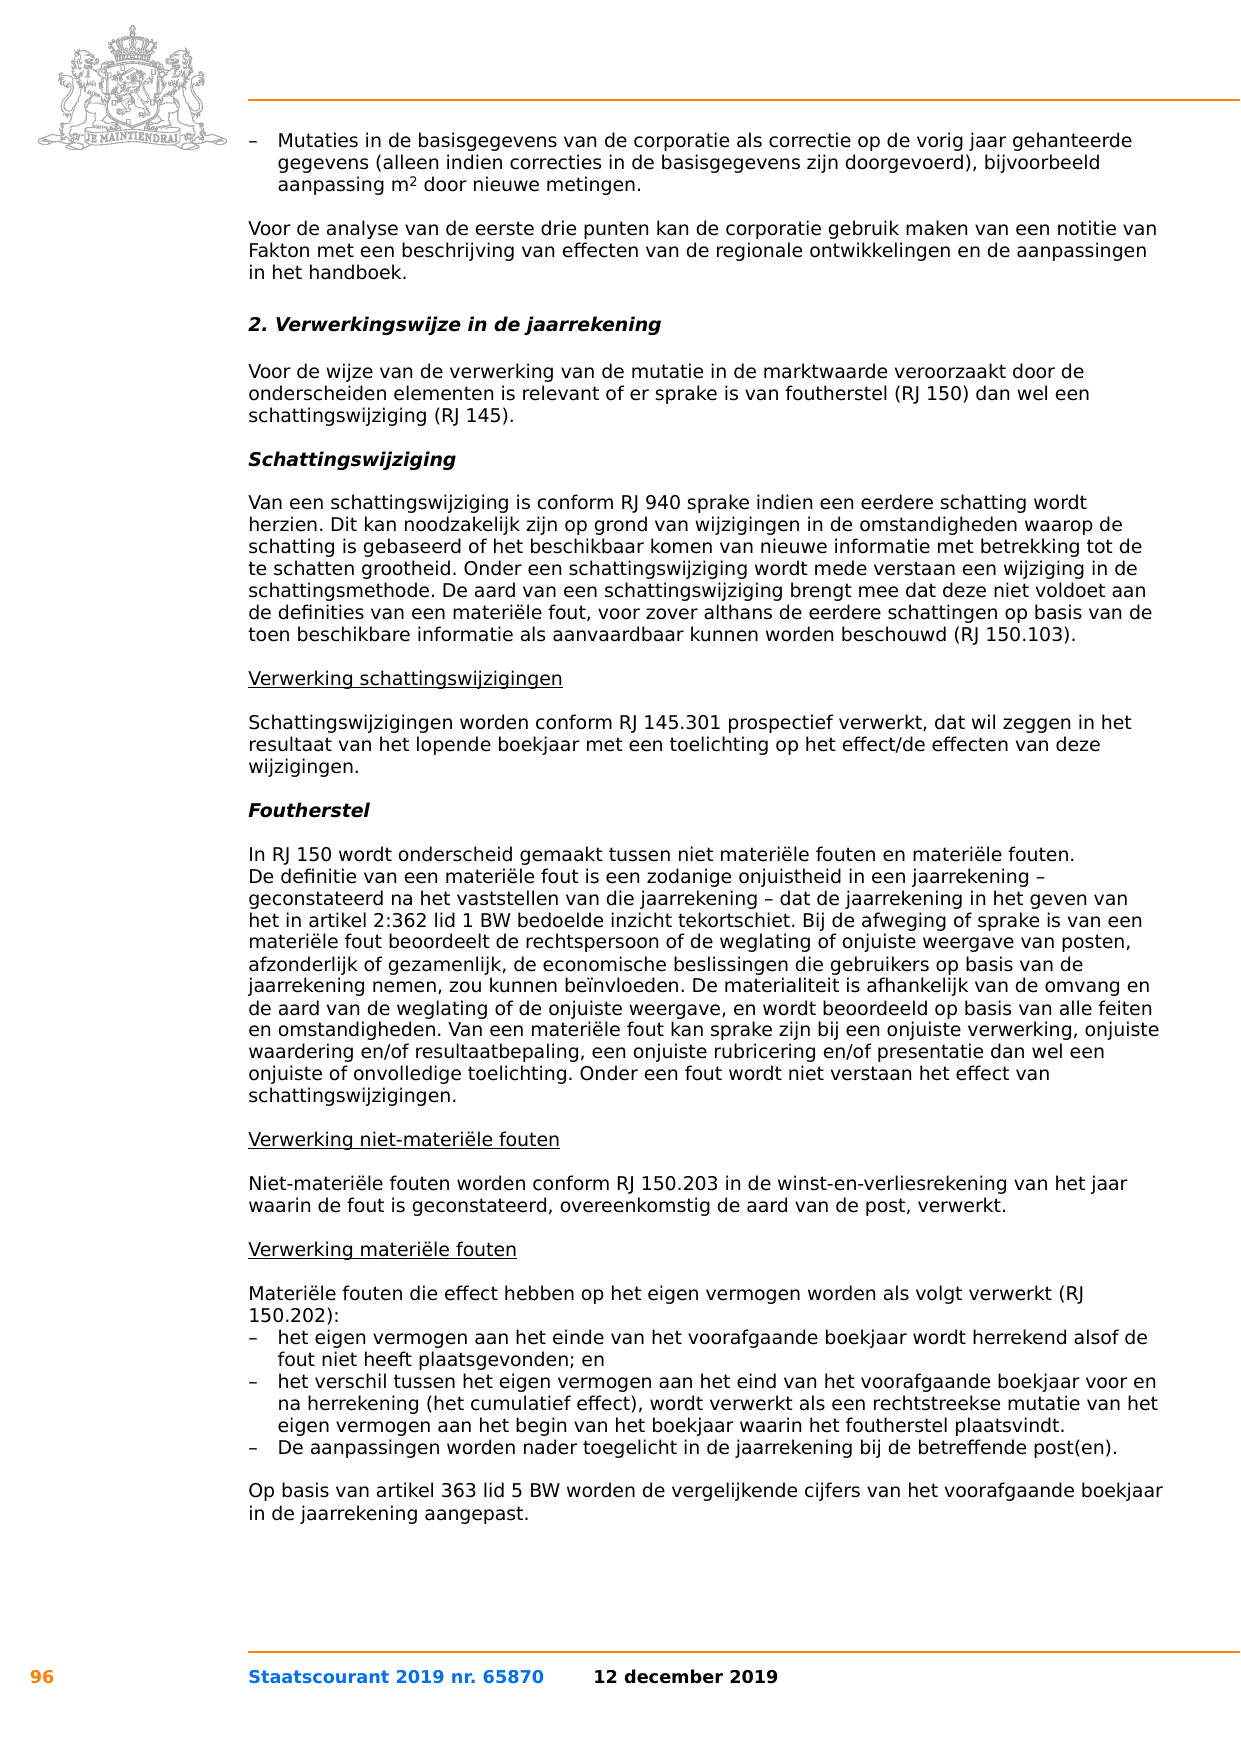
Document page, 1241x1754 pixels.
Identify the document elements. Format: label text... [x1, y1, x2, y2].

subtitle Verwerking schattingswijzigingen [248, 668, 1163, 690]
text Schattingswijzigingen worden conform RJ 145.301 prospectief verwerkt, dat wil zeggen in het resultaat van het lopende boekjaar met een toelichting op het effect/de effecten van deze wijzigingen. [248, 712, 1163, 778]
text De definitie van een materiële fout is een zodanige onjuistheid in een jaarrekening – geconstateerd na het vaststellen van die jaarrekening – dat de jaarrekening in het geven van het in artikel 2:362 lid 1 BW bedoelde inzicht tekortschiet. Bij de afweging of sprake is van een materiële fout beoordeelt de rechtspersoon of de weglating of onjuiste weergave van posten, afzonderlijk of gezamenlijk, de economische beslissingen die gebruikers op basis van de jaarrekening nemen, zou kunnen beïnvloeden. De materialiteit is afhankelijk van de omvang en de aard van de weglating of de onjuiste weergave, en wordt beoordeeld op basis van alle feiten en omstandigheden. Van een materiële fout kan sprake zijn bij een onjuiste verwerking, onjuiste waardering en/of resultaatbepaling, een onjuiste rubricering en/of presentatie dan wel een onjuiste of onvolledige toelichting. Onder een fout wordt niet verstaan het effect van schattingswijzigingen. [248, 866, 1163, 1107]
text Op basis van artikel 363 lid 5 BW worden de vergelijkende cijfers van het voorafgaande boekjaar in de jaarrekening aangepast. [248, 1480, 1163, 1524]
subtitle Verwerking materiële fouten [248, 1239, 1163, 1261]
subtitle Verwerking niet-materiële fouten [248, 1129, 1163, 1151]
text Voor de analyse van de eerste drie punten kan de corporatie gebruik maken van een notitie van Fakton met een beschrijving van effecten van de regionale ontwikkelingen en de aanpassingen in het handboek. [248, 218, 1163, 284]
text Materiële fouten die effect hebben op het eigen vermogen worden als volgt verwerkt (RJ 150.202): [248, 1283, 1163, 1327]
subtitle 2. Verwerkingswijze in de jaarrekening [248, 314, 1163, 336]
subtitle Foutherstel [248, 800, 1163, 822]
text Van een schattingswijziging is conform RJ 940 sprake indien een eerdere schatting wordt herzien. Dit kan noodzakelijk zijn op grond van wijzigingen in de omstandigheden waarop de schatting is gebaseerd of het beschikbaar komen van nieuwe informatie met betrekking tot de te schatten grootheid. Onder een schattingswijziging wordt mede verstaan een wijziging in de schattingsmethode. De aard van een schattingswijziging brengt mee dat deze niet voldoet aan de definities van een materiële fout, voor zover althans de eerdere schattingen op basis van de toen beschikbare informatie als aanvaardbaar kunnen worden beschouwd (RJ 150.103). [248, 492, 1163, 646]
text Voor de wijze van de verwerking van de mutatie in de marktwaarde veroorzaakt door de onderscheiden elementen is relevant of er sprake is van foutherstel (RJ 150) dan wel een schattingswijziging (RJ 145). [248, 361, 1163, 427]
picture [38, 25, 227, 150]
text – De aanpassingen worden nader toegelicht in de jaarrekening bij de betreffende post(en). [248, 1437, 1163, 1458]
text Niet-materiële fouten worden conform RJ 150.203 in de winst-en-verliesrekening van het jaar waarin de fout is geconstateerd, overeenkomstig de aard van de post, verwerkt. [248, 1173, 1163, 1217]
subtitle Schattingswijziging [248, 448, 1163, 470]
text – Mutaties in de basisgegevens van de corporatie als correctie op de vorig jaar gehanteerde gegevens (alleen indien correcties in de basisgegevens zijn doorgevoerd), bijvoorbeeld aanpassing m2 door nieuwe metingen. [248, 130, 1163, 196]
text In RJ 150 wordt onderscheid gemaakt tussen niet materiële fouten en materiële fouten. [248, 843, 1163, 866]
text – het verschil tussen het eigen vermogen aan het eind van het voorafgaande boekjaar voor en na herrekening (het cumulatief effect), wordt verwerkt als een rechtstreekse mutatie van het eigen vermogen aan het begin van het boekjaar waarin het foutherstel plaatsvindt. [248, 1371, 1163, 1437]
text – het eigen vermogen aan het einde van het voorafgaande boekjaar wordt herrekend alsof de fout niet heeft plaatsgevonden; en [248, 1327, 1163, 1371]
